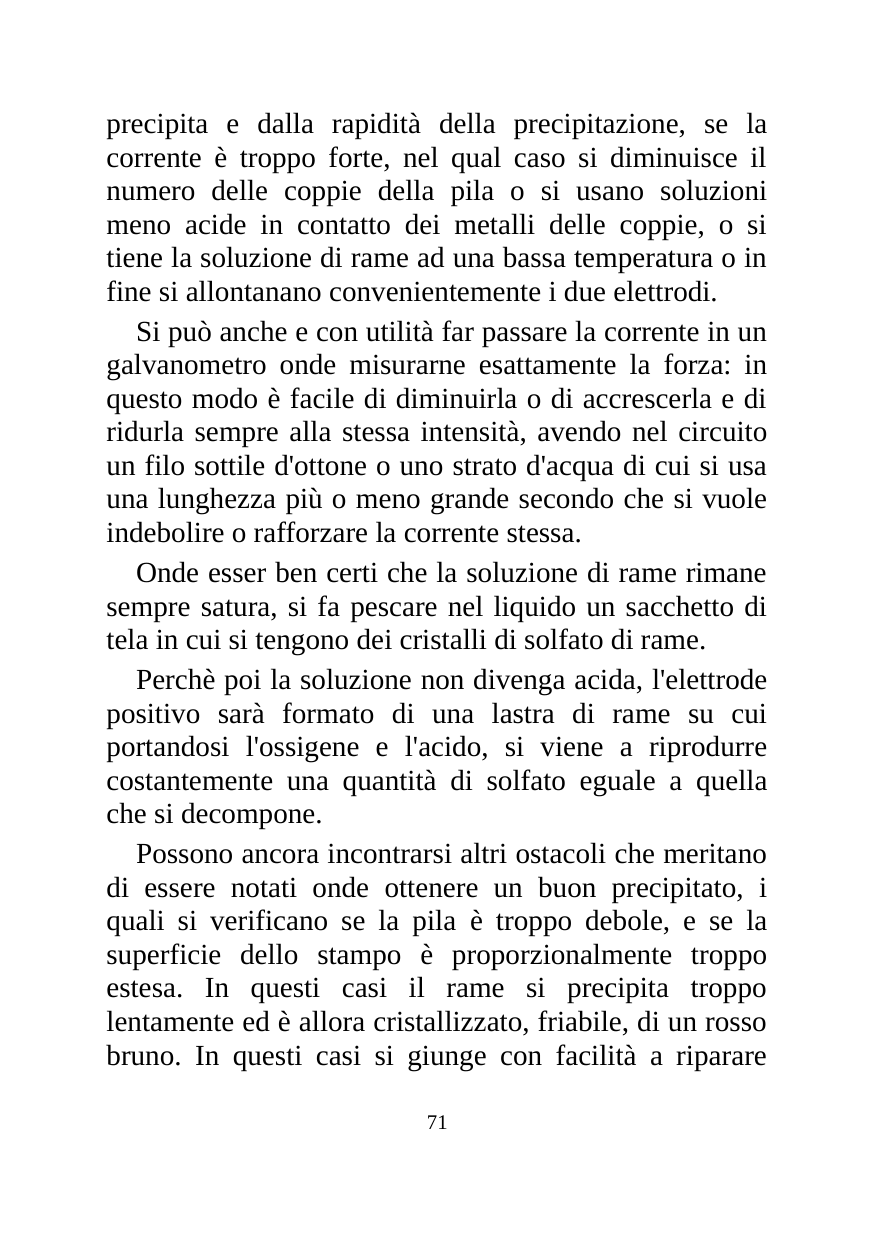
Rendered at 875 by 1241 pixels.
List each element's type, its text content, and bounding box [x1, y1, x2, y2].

text precipita e dalla rapidità della precipitazione, se la corrente è troppo forte, nel qual caso si diminuisce il numero delle coppie della pila o si usano soluzioni meno acide in contatto dei metalli delle coppie, o si tiene la soluzione di rame ad una bassa temperatura o in fine si allontanano convenientemente i due elettrodi. [106, 106, 768, 307]
text Onde esser ben certi che la soluzione di rame rimane sempre satura, si fa pescare nel liquido un sacchetto di tela in cui si tengono dei cristalli di solfato di rame. [106, 555, 768, 656]
text Possono ancora incontrarsi altri ostacoli che meritano di essere notati onde ottenere un buon precipitato, i quali si verificano se la pila è troppo debole, e se la superficie dello stampo è proporzionalmente troppo estesa. In questi casi il rame si precipita troppo lentamente ed è allora cristallizzato, friabile, di un rosso bruno. In questi casi si giunge con facilità a riparare [106, 836, 768, 1071]
text Si può anche e con utilità far passare la corrente in un galvanometro onde misurarne esattamente la forza: in questo modo è facile di diminuirla o di accrescerla e di ridurla sempre alla stessa intensità, avendo nel circuito un filo sottile d'ottone o uno strato d'acqua di cui si usa una lunghezza più o meno grande secondo che si vuole indebolire o rafforzare la corrente stessa. [106, 314, 768, 549]
text Perchè poi la soluzione non divenga acida, l'elettrode positivo sarà formato di una lastra di rame su cui portandosi l'ossigene e l'acido, si viene a riprodurre costantemente una quantità di solfato eguale a quella che si decompone. [106, 662, 768, 830]
